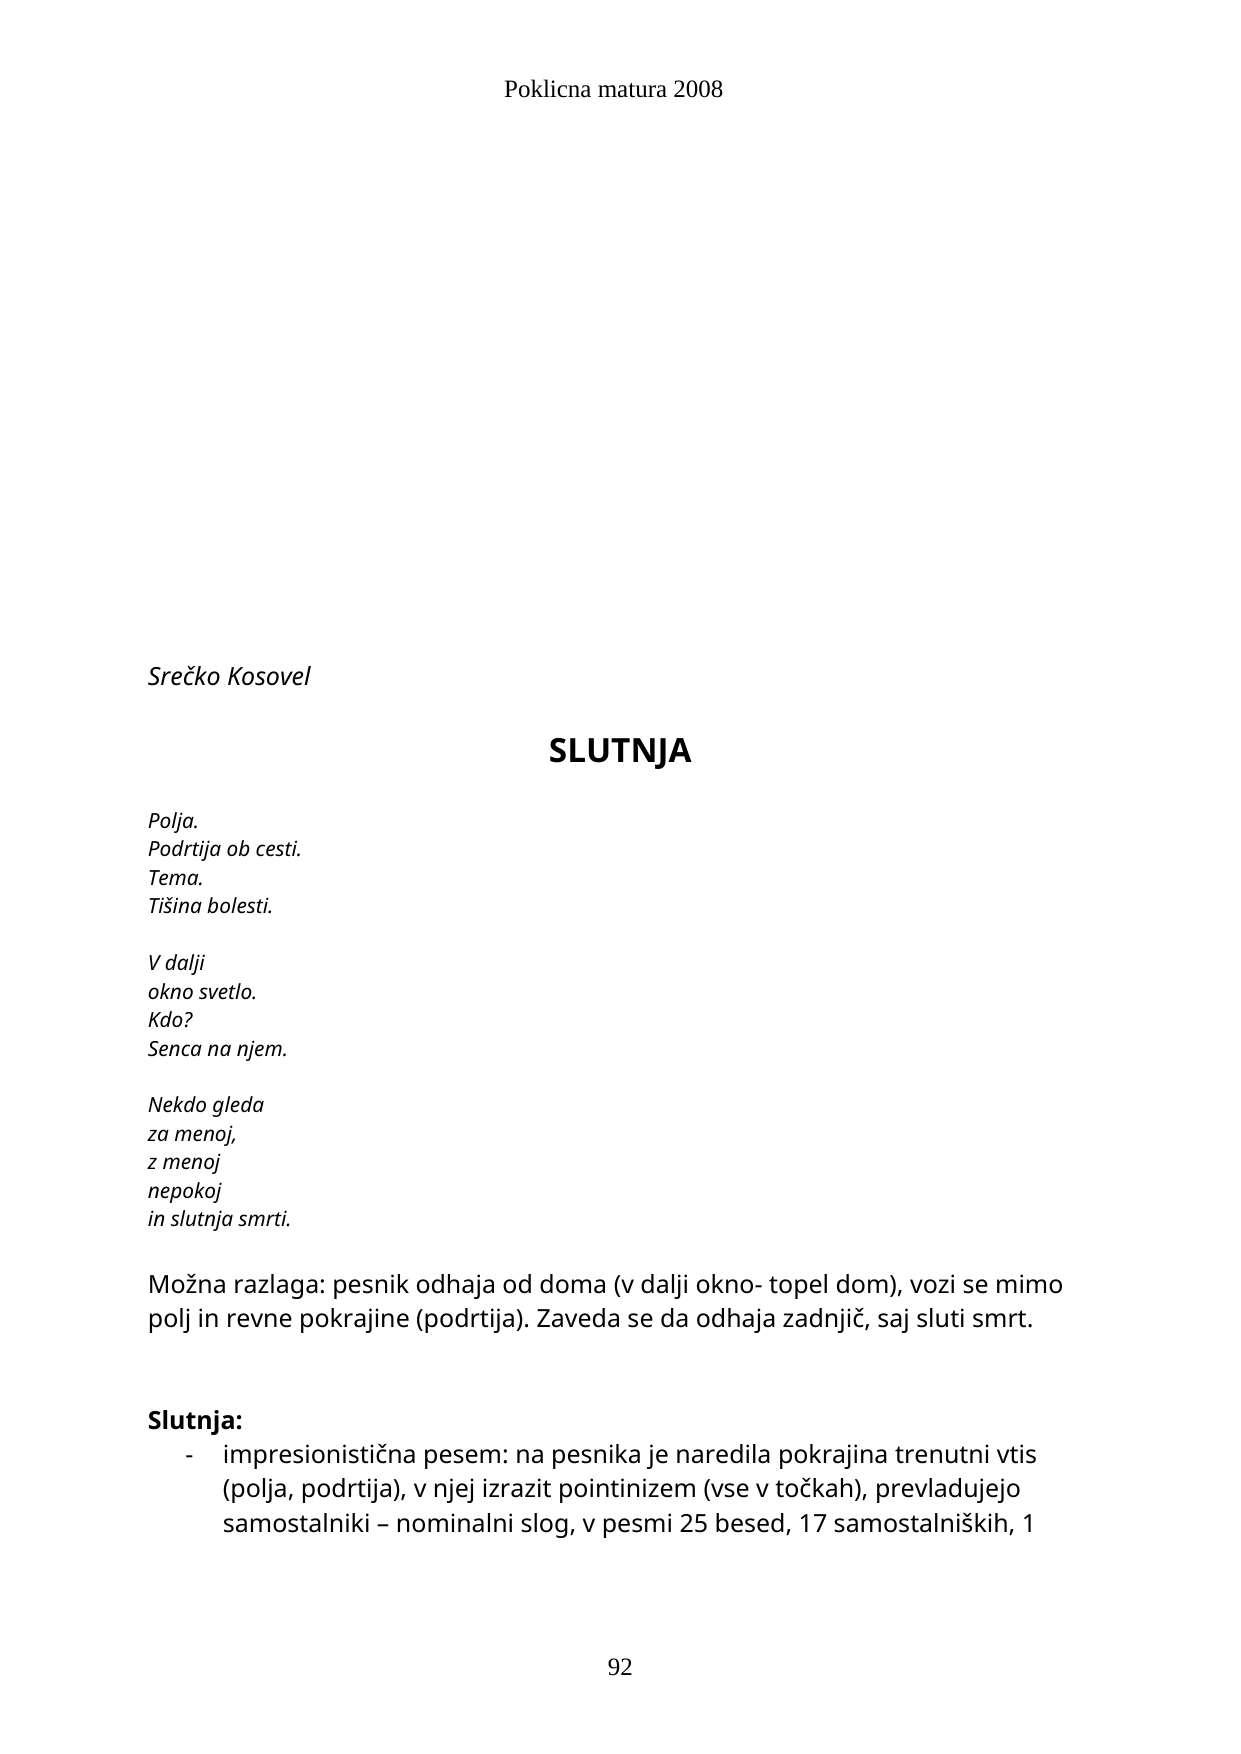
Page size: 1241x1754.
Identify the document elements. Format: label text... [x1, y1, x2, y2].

text Slutnja: [148, 1403, 1093, 1437]
text Možna razlaga: pesnik odhaja od doma (v dalji okno- topel dom), vozi se mimo polj in revne pokrajine (podrtija). Zaveda se da odhaja zadnjič, saj sluti smrt. [148, 1267, 1093, 1335]
list impresionistična pesem: na pesnika je naredila pokrajina trenutni vtis (polja, podrtija), v njej izrazit pointinizem (vse v točkah), prevladujejo samostalniki – nominalni slog, v pesmi 25 besed, 17 samostalniških, 1 [185, 1437, 1093, 1539]
text Tišina bolesti. [148, 891, 1093, 920]
text V dalji [148, 948, 1093, 977]
text z menoj [148, 1147, 1093, 1176]
text Kdo? [148, 1005, 1093, 1034]
text Senca na njem. [148, 1034, 1093, 1062]
text Srečko Kosovel [148, 658, 1093, 693]
text okno svetlo. [148, 977, 1093, 1005]
text Nekdo gleda [148, 1091, 1093, 1119]
text za menoj, [148, 1119, 1093, 1147]
text Polja. [148, 806, 1093, 834]
text nepokoj [148, 1176, 1093, 1204]
text Tema. [148, 863, 1093, 891]
text SLUTNJA [148, 727, 1093, 772]
text Podrtija ob cesti. [148, 834, 1093, 863]
text in slutnja smrti. [148, 1204, 1093, 1233]
